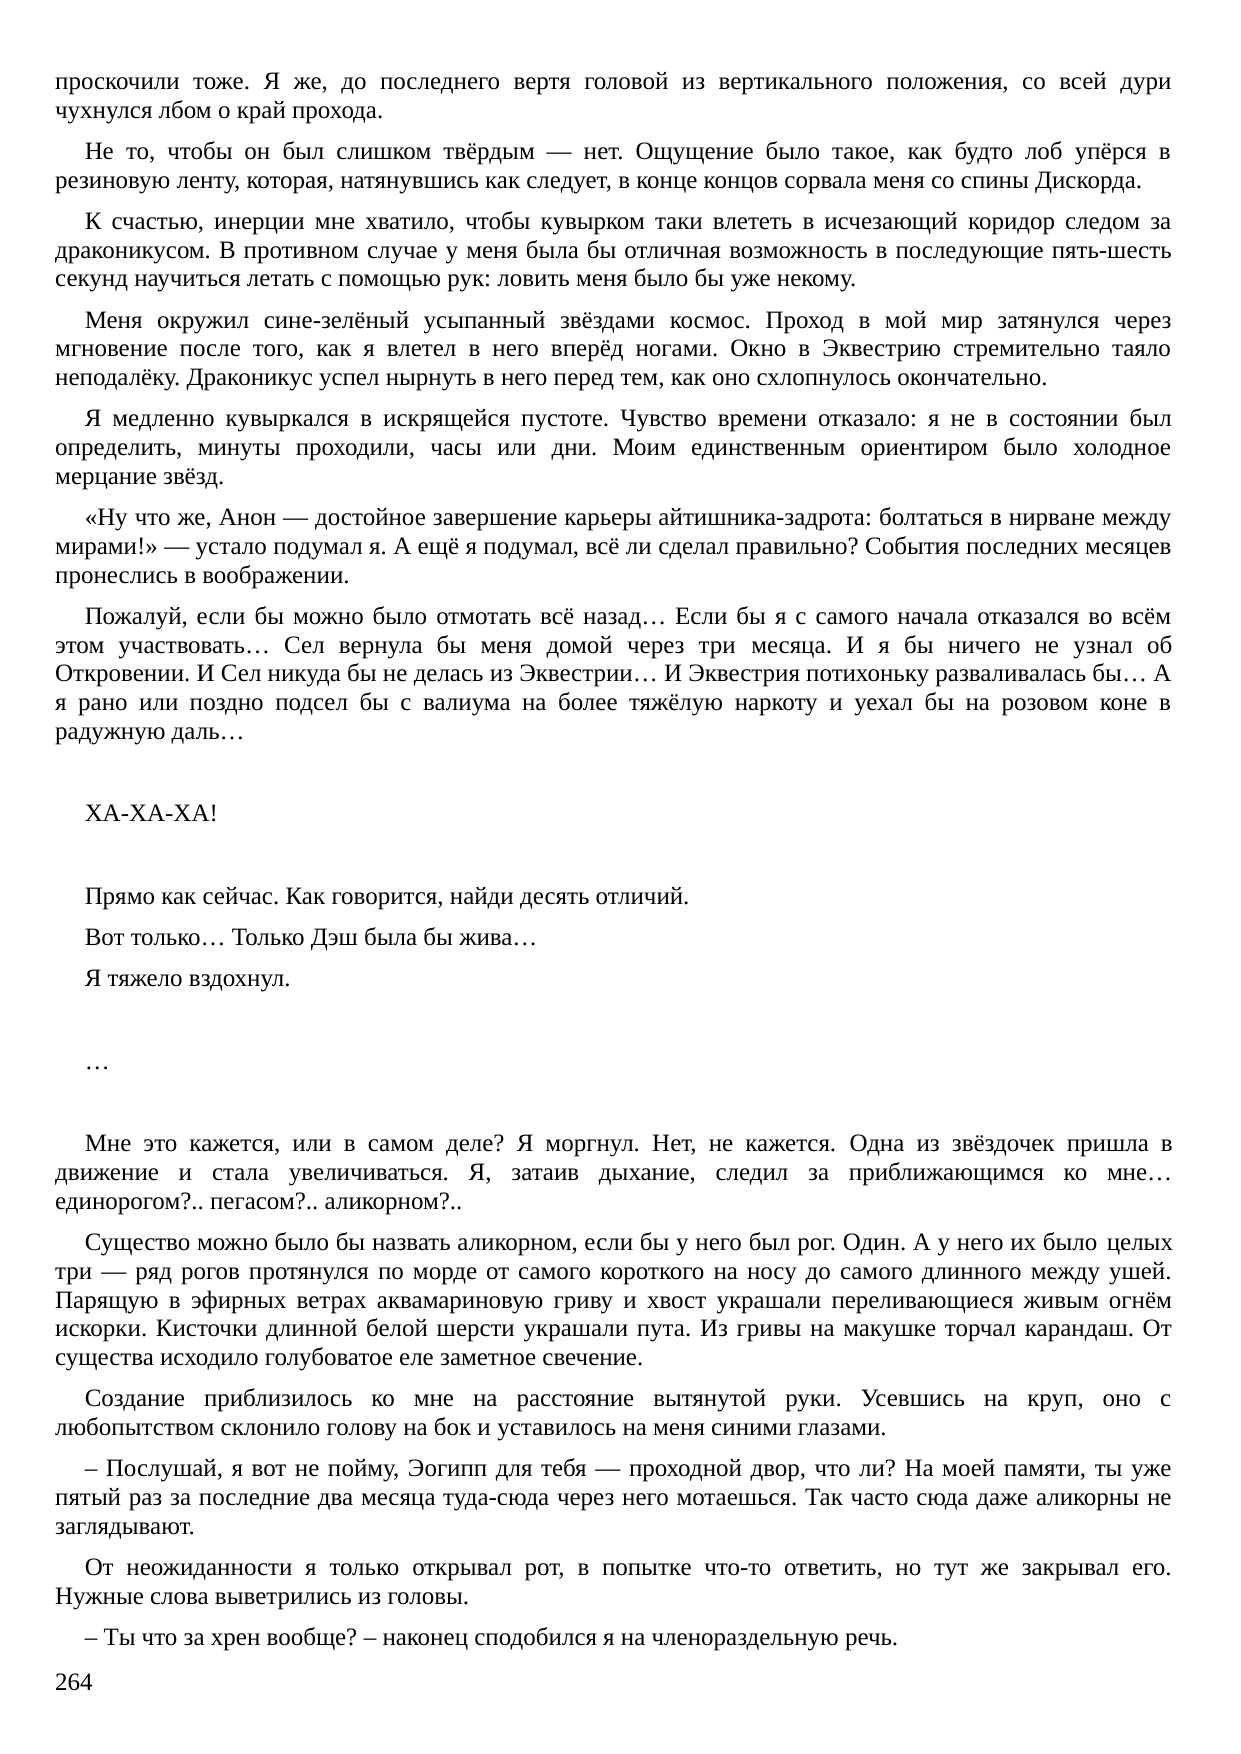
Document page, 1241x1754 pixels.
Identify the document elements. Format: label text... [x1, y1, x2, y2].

text Пожалуй, если бы можно было отмотать всё назад… Если бы я с самого начала отказался во всём этом участвовать… Сел вернула бы меня домой через три месяца. И я бы ничего не узнал об Откровении. И Сел никуда бы не делась из Эквестрии… И Эквестрия потихоньку разваливалась бы… А я рано или поздно подсел бы с валиума на более тяжёлую наркоту и уехал бы на розовом коне в радужную даль… [55, 601, 1173, 745]
text – Ты что за хрен вообще? – наконец сподобился я на членораздельную речь. [55, 1622, 1173, 1651]
text Существо можно было бы назвать аликорном, если бы у него был рог. Один. А у него их было целых три — ряд рогов протянулся по морде от самого короткого на носу до самого длинного между ушей. Парящую в эфирных ветрах аквамариновую гриву и хвост украшали переливающиеся живым огнём искорки. Кисточки длинной белой шерсти украшали пута. Из гривы на макушке торчал карандаш. От существа исходило голубоватое еле заметное свечение. [55, 1227, 1173, 1371]
text Создание приблизилось ко мне на расстояние вытянутой руки. Усевшись на круп, оно с любопытством склонило голову на бок и уставилось на меня синими глазами. [55, 1383, 1173, 1441]
text ХА-ХА-ХА! [55, 798, 1173, 827]
text «Ну что же, Анон — достойное завершение карьеры айтишника-задрота: болтаться в нирване между мирами!» — устало подумал я. А ещё я подумал, всё ли сделал правильно? События последних месяцев пронеслись в воображении. [55, 502, 1173, 588]
text К счастью, инерции мне хватило, чтобы кувырком таки влететь в исчезающий коридор следом за драконикусом. В противном случае у меня была бы отличная возможность в последующие пять-шесть секунд научиться летать с помощью рук: ловить меня было бы уже некому. [55, 206, 1173, 292]
text От неожиданности я только открывал рот, в попытке что-то ответить, но тут же закрывал его. Нужные слова выветрились из головы. [55, 1552, 1173, 1610]
text Вот только… Только Дэш была бы жива… [55, 922, 1173, 951]
text Я тяжело вздохнул. [55, 963, 1173, 992]
text Я медленно кувыркался в искрящейся пустоте. Чувство времени отказало: я не в состоянии был определить, минуты проходили, часы или дни. Моим единственным ориентиром было холодное мерцание звёзд. [55, 403, 1173, 490]
text проскочили тоже. Я же, до последнего вертя головой из вертикального положения, со всей дури чухнулся лбом о край прохода. [55, 66, 1173, 123]
text Меня окружил сине-зелёный усыпанный звёздами космос. Проход в мой мир затянулся через мгновение после того, как я влетел в него вперёд ногами. Окно в Эквестрию стремительно таяло неподалёку. Драконикус успел нырнуть в него перед тем, как оно схлопнулось окончательно. [55, 305, 1173, 391]
text … [55, 1046, 1173, 1075]
text Прямо как сейчас. Как говорится, найди десять отличий. [55, 881, 1173, 910]
text Не то, чтобы он был слишком твёрдым — нет. Ощущение было такое, как будто лоб упёрся в резиновую ленту, которая, натянувшись как следует, в конце концов сорвала меня со спины Дискорда. [55, 136, 1173, 193]
text Мне это кажется, или в самом деле? Я моргнул. Нет, не кажется. Одна из звёздочек пришла в движение и стала увеличиваться. Я, затаив дыхание, следил за приближающимся ко мне… единорогом?.. пегасом?.. аликорном?.. [55, 1128, 1173, 1215]
text – Послушай, я вот не пойму, Эогипп для тебя — проходной двор, что ли? На моей памяти, ты уже пятый раз за последние два месяца туда-сюда через него мотаешься. Так часто сюда даже аликорны не заглядывают. [55, 1453, 1173, 1540]
